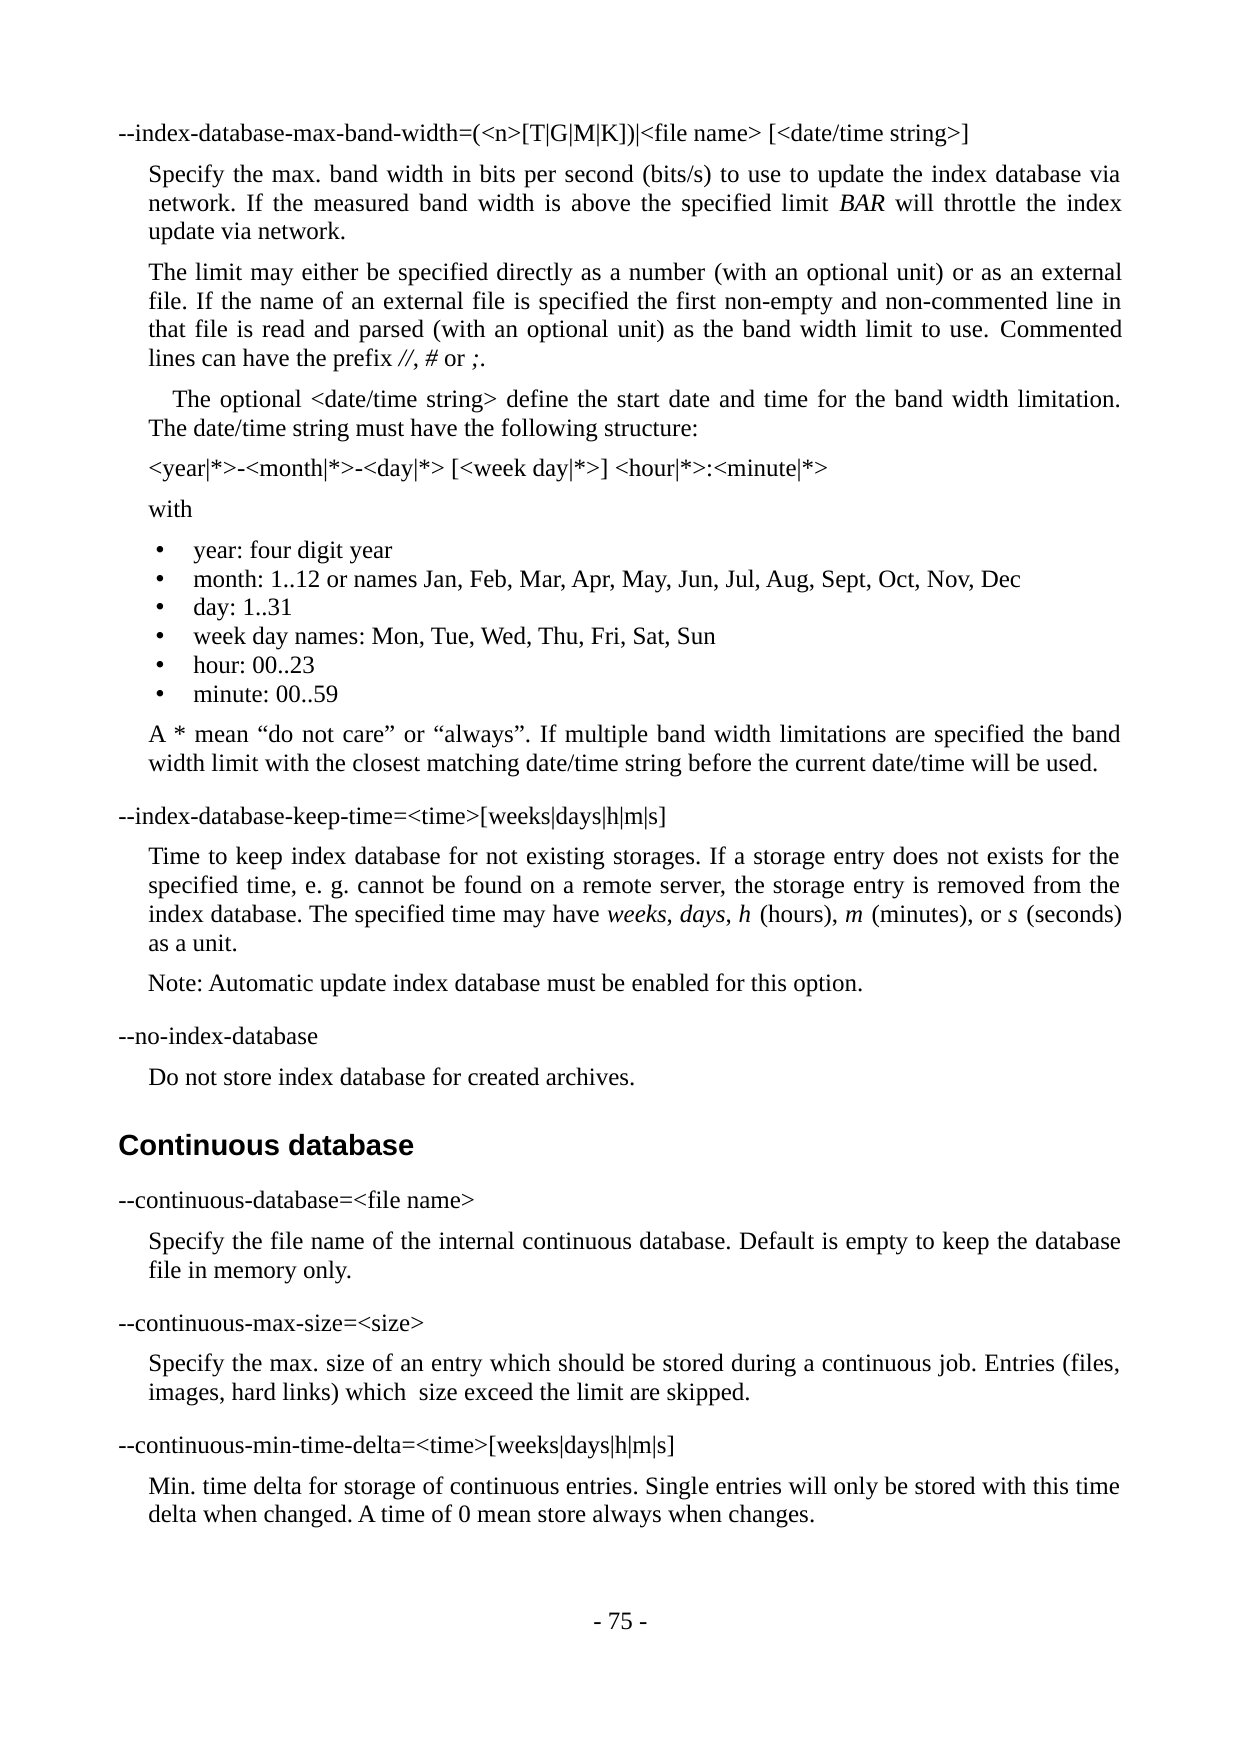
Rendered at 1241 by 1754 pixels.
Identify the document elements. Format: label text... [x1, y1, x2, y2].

text Min. time delta for storage of continuous entries. Single entries will only be stored with this time delta when changed. A time of 0 mean store always when changes. [148, 1471, 1122, 1528]
text <year|*>-<month|*>-<day|*> [<week day|*>] <hour|*>:<minute|*> [148, 453, 1122, 482]
text with [148, 494, 1122, 523]
list year: four digit year [156, 535, 1122, 564]
title --index-database-max-band-width=(<n>[T|G|M|K])|<file name> [<date/time string>] [118, 118, 1122, 147]
text Note: Automatic update index database must be enabled for this option. [148, 968, 1122, 997]
list minute: 00..59 [156, 679, 1122, 707]
list month: 1..12 or names Jan, Feb, Mar, Apr, May, Jun, Jul, Aug, Sept, Oct, Nov, Dec [156, 564, 1122, 592]
text The optional <date/time string> define the start date and time for the band width limitation. The date/time string must have the following structure: [148, 384, 1122, 442]
text Time to keep index database for not existing storages. If a storage entry does not exists for the specified time, e. g. cannot be found on a remote server, the storage entry is removed from the index database. The specified time may have weeks, days, h (hours), m (minutes), or s (seconds) as a unit. [148, 841, 1122, 956]
text A * mean “do not care” or “always”. If multiple band width limitations are specified the band width limit with the closest matching date/time string before the current date/time will be used. [148, 719, 1122, 777]
list day: 1..31 [156, 592, 1122, 621]
title --continuous-max-size=<size> [118, 1308, 1122, 1337]
title --no-index-database [118, 1021, 1122, 1050]
text Specify the max. band width in bits per second (bits/s) to use to update the index database via network. If the measured band width is above the specified limit BAR will throttle the index update via network. [148, 159, 1122, 245]
title --index-database-keep-time=<time>[weeks|days|h|m|s] [118, 801, 1122, 829]
text The limit may either be specified directly as a number (with an optional unit) or as an external file. If the name of an external file is specified the first non-empty and non-commented line in that file is read and parsed (with an optional unit) as the band width limit to use. Commented lines can have the prefix //, # or ;. [148, 257, 1122, 372]
text Specify the file name of the internal continuous database. Default is empty to keep the database file in memory only. [148, 1226, 1122, 1284]
list hour: 00..23 [156, 650, 1122, 679]
title --continuous-min-time-delta=<time>[weeks|days|h|m|s] [118, 1430, 1122, 1459]
text Specify the max. size of an entry which should be stored during a continuous job. Entries (files, images, hard links) which size exceed the limit are skipped. [148, 1348, 1122, 1406]
subtitle Continuous database [118, 1128, 1122, 1161]
text Do not store index database for created archives. [148, 1062, 1122, 1091]
title --continuous-database=<file name> [118, 1186, 1122, 1214]
list week day names: Mon, Tue, Wed, Thu, Fri, Sat, Sun [156, 621, 1122, 650]
